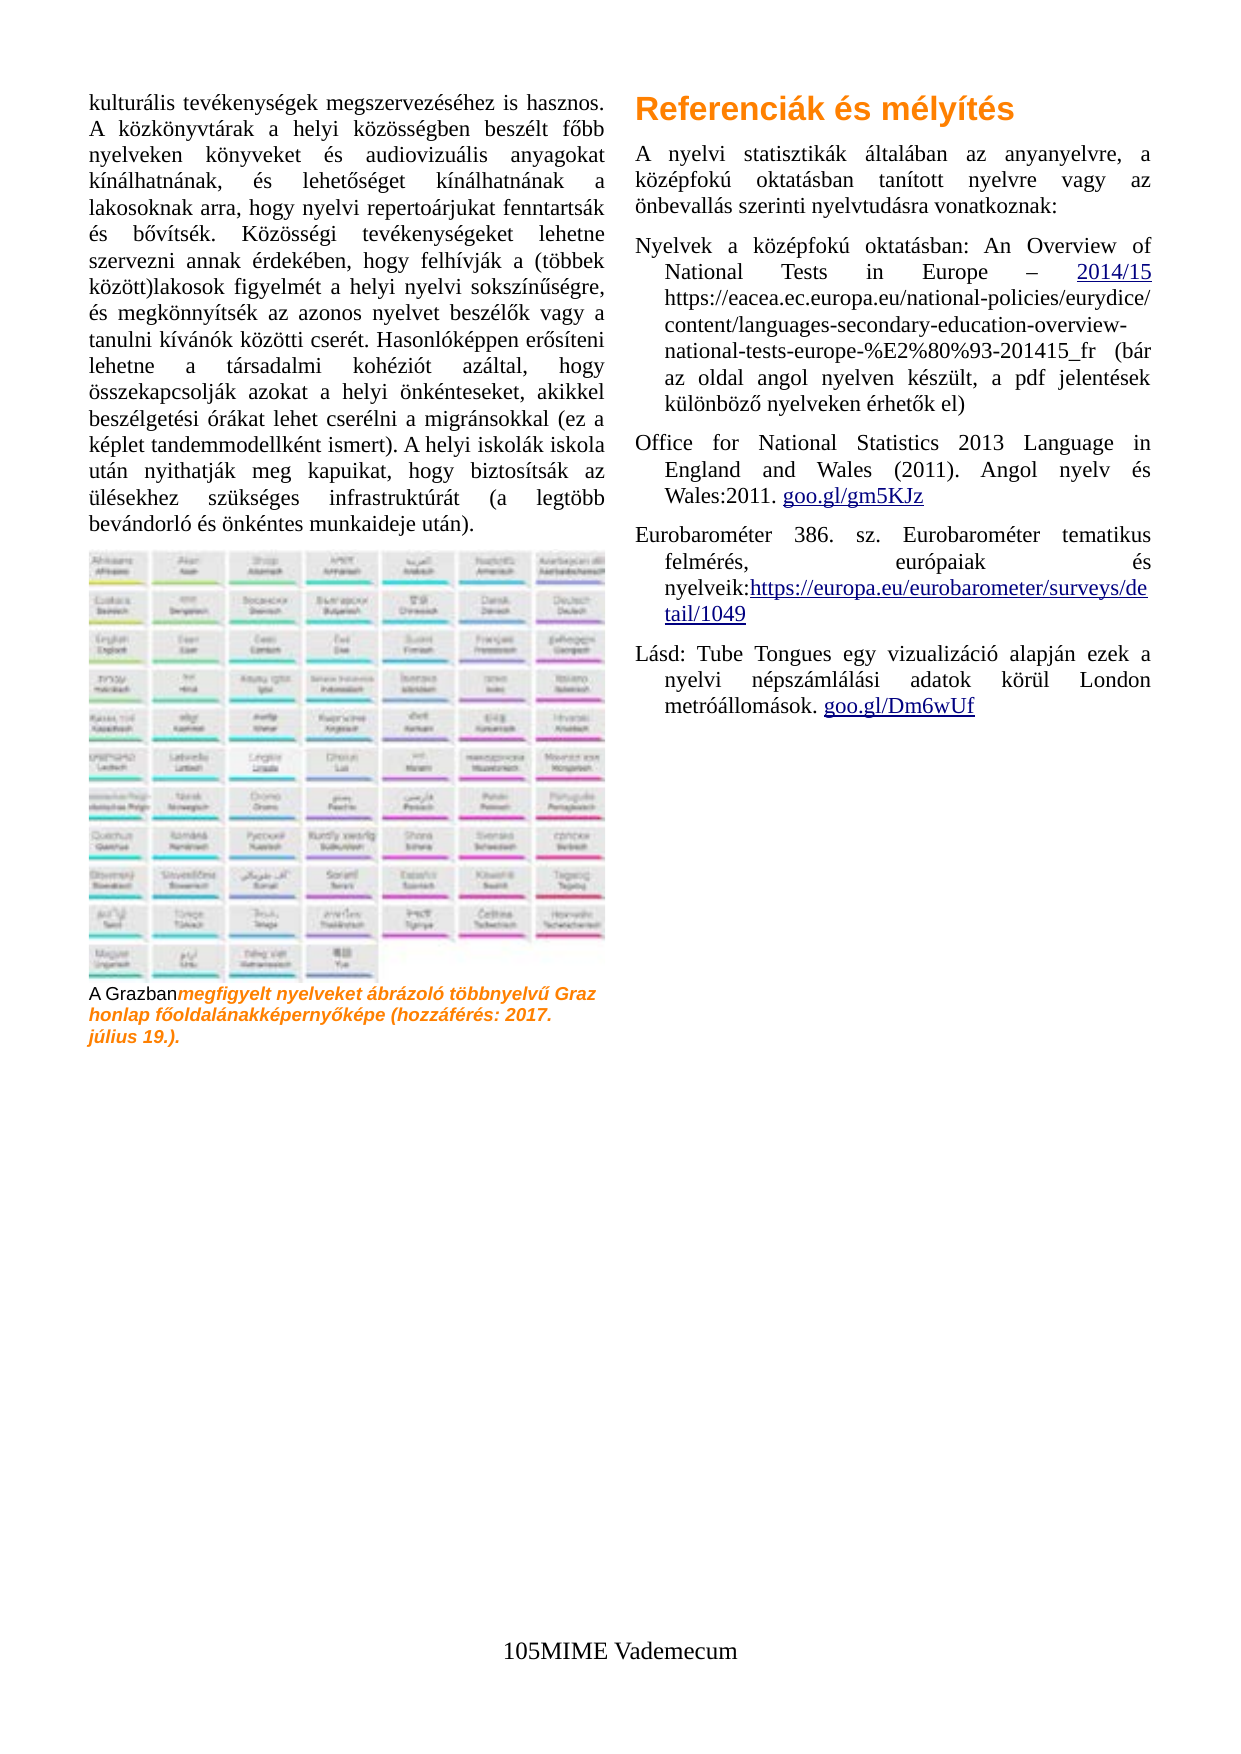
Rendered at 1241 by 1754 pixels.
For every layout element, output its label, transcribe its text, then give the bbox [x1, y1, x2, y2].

text Office for National Statistics 2013 Language in England and Wales (2011). Angol nyelv és Wales:2011. goo.gl/gm5KJz [635, 429, 1152, 508]
text Nyelvek a középfokú oktatásban: An Overview of National Tests in Europe – 2014/15 https://eacea.ec.europa.eu/national-policies/eurydice/content/languages-secondary-education-overview-national-tests-europe-%E2%80%93-201415_fr (bár az oldal angol nyelven készült, a pdf jelentések különböző nyelveken érhetők el) [635, 232, 1152, 416]
text A nyelvi statisztikák általában az anyanyelvre, a középfokú oktatásban tanított nyelvre vagy az önbevallás szerinti nyelvtudásra vonatkoznak: [635, 140, 1152, 219]
text Eurobarométer 386. sz. Eurobarométer tematikus felmérés, európaiak és nyelveik:https://europa.eu/eurobarometer/surveys/detail/1049 [635, 521, 1152, 627]
picture [88, 549, 605, 983]
text Lásd: Tube Tongues egy vizualizáció alapján ezek a nyelvi népszámlálási adatok körül London metróállomások. goo.gl/Dm6wUf [635, 640, 1152, 719]
text kulturális tevékenységek megszervezéséhez is hasznos. A közkönyvtárak a helyi közösségben beszélt főbb nyelveken könyveket és audiovizuális anyagokat kínálhatnának, és lehetőséget kínálhatnának a lakosoknak arra, hogy nyelvi repertoárjukat fenntartsák és bővítsék. Közösségi tevékenységeket lehetne szervezni annak érdekében, hogy felhívják a (többek között)lakosok figyelmét a helyi nyelvi sokszínűségre, és megkönnyítsék az azonos nyelvet beszélők vagy a tanulni kívánók közötti cserét. Hasonlóképpen erősíteni lehetne a társadalmi kohéziót azáltal, hogy összekapcsolják azokat a helyi önkénteseket, akikkel beszélgetési órákat lehet cserélni a migránsokkal (ez a képlet tandemmodellként ismert). A helyi iskolák iskola után nyithatják meg kapuikat, hogy biztosítsák az ülésekhez szükséges infrastruktúrát (a legtöbb bevándorló és önkéntes munkaideje után). [88, 88, 605, 537]
text A Grazbanmegfigyelt nyelveket ábrázoló többnyelvű Graz honlap főoldalánakképernyőképe (hozzáférés: 2017. július 19.). [88, 983, 605, 1047]
subtitle Referenciák és mélyítés [635, 88, 1152, 127]
